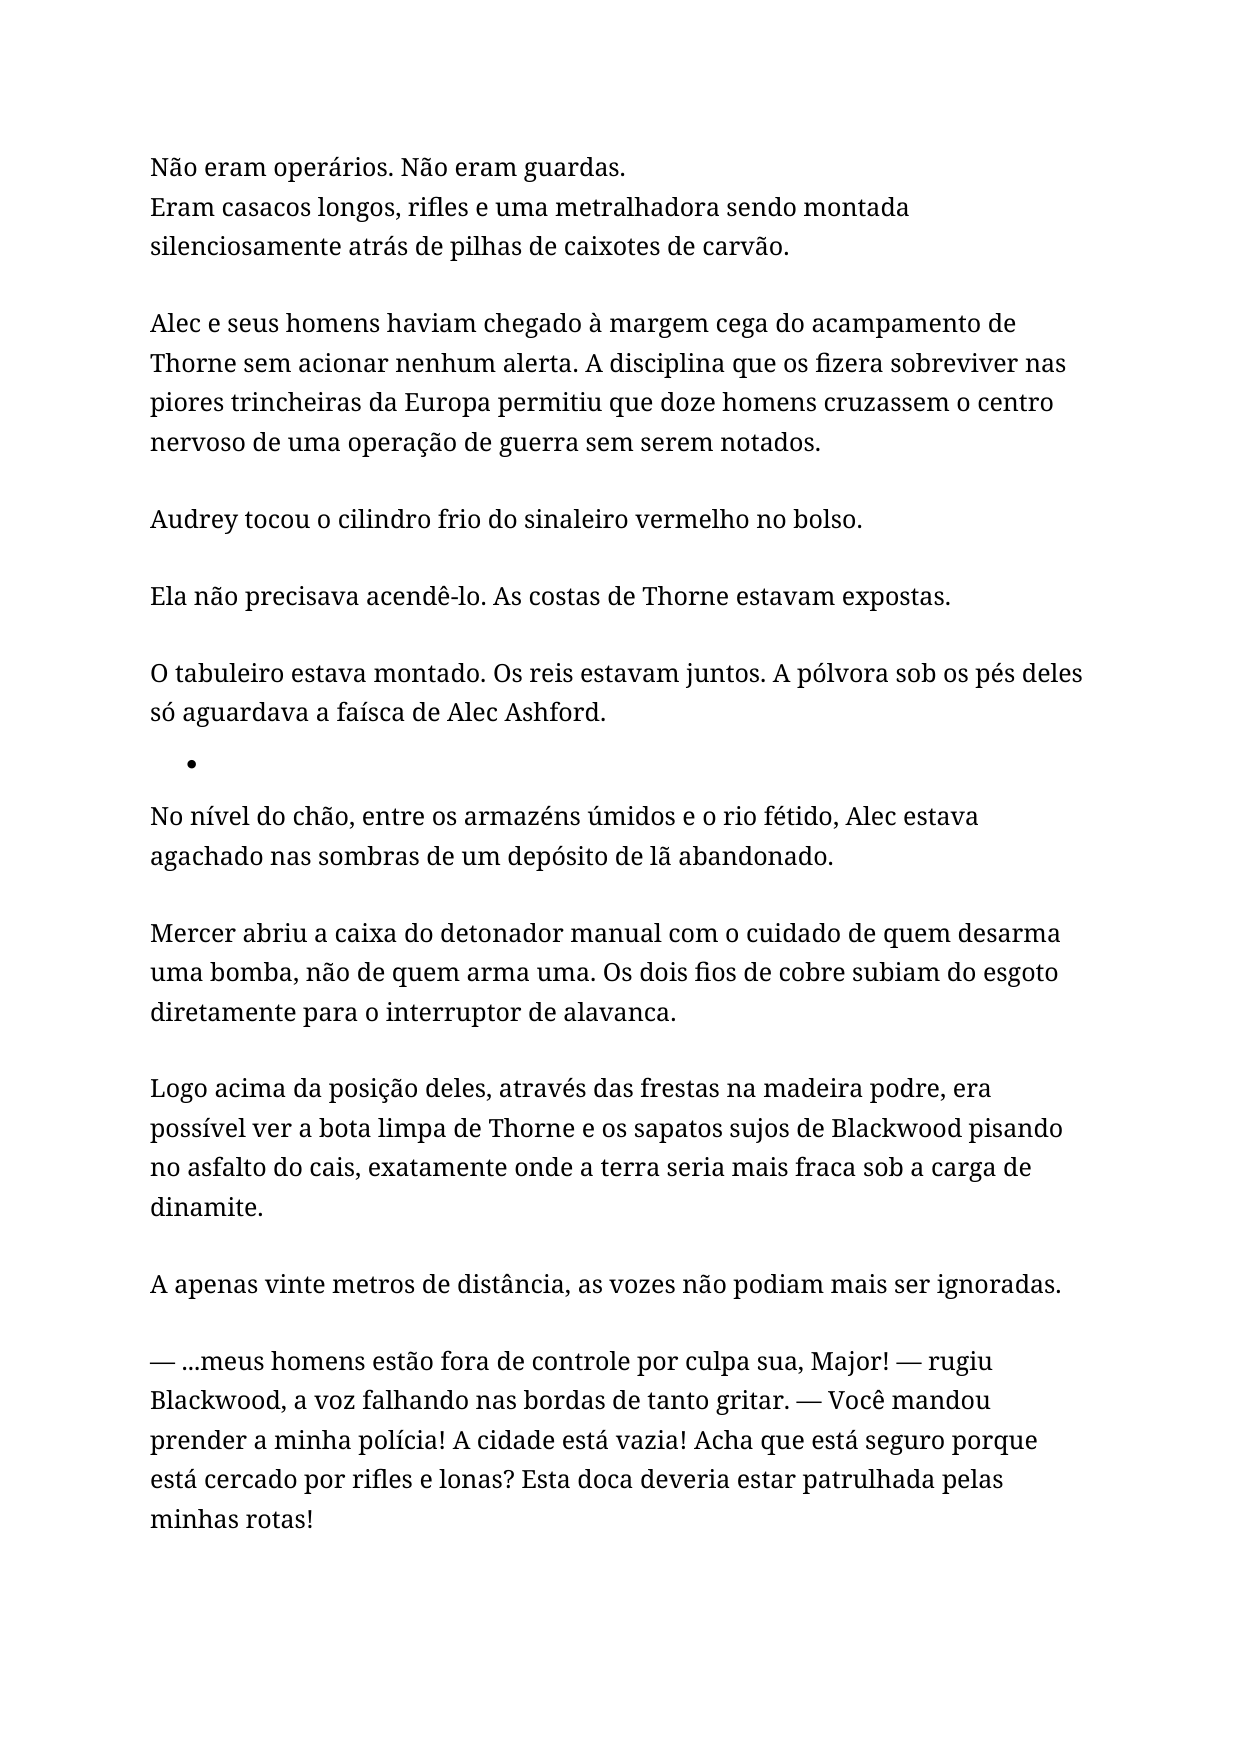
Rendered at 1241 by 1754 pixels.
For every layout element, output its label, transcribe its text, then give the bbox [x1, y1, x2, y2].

text Ela não precisava acendê-lo. As costas de Thorne estavam expostas. [150, 578, 1090, 612]
text A apenas vinte metros de distância, as vozes não podiam mais ser ignoradas. [150, 1267, 1090, 1301]
text O tabuleiro estava montado. Os reis estavam juntos. A pólvora sob os pés deles só aguardava a faísca de Alec Ashford. [150, 655, 1090, 729]
text — ...meus homens estão fora de controle por culpa sua, Major! — rugiu Blackwood, a voz falhando nas bordas de tanto gritar. — Você mandou prender a minha polícia! A cidade está vazia! Acha que está seguro porque está cercado por rifles e lonas? Esta doca deveria estar patrulhada pelas minhas rotas! [150, 1343, 1090, 1536]
text Logo acima da posição deles, através das frestas na madeira podre, era possível ver a bota limpa de Thorne e os sapatos sujos de Blackwood pisando no asfalto do cais, exatamente onde a terra seria mais fraca sob a carga de dinamite. [150, 1071, 1090, 1224]
text Mercer abriu a caixa do detonador manual com o cuidado de quem desarma uma bomba, não de quem arma uma. Os dois fios de cobre subiam do esgoto diretamente para o interruptor de alavanca. [150, 915, 1090, 1028]
text Audrey tocou o cilindro frio do sinaleiro vermelho no bolso. [150, 501, 1090, 535]
text No nível do chão, entre os armazéns úmidos e o rio fétido, Alec estava agachado nas sombras de um depósito de lã abandonado. [150, 799, 1090, 872]
text Não eram operários. Não eram guardas. Eram casacos longos, rifles e uma metralhadora sendo montada silenciosamente atrás de pilhas de caixotes de carvão. [150, 150, 1090, 263]
text Alec e seus homens haviam chegado à margem cega do acampamento de Thorne sem acionar nenhum alerta. A disciplina que os fizera sobreviver nas piores trincheiras da Europa permitiu que doze homens cruzassem o centro nervoso de uma operação de guerra sem serem notados. [150, 306, 1090, 458]
